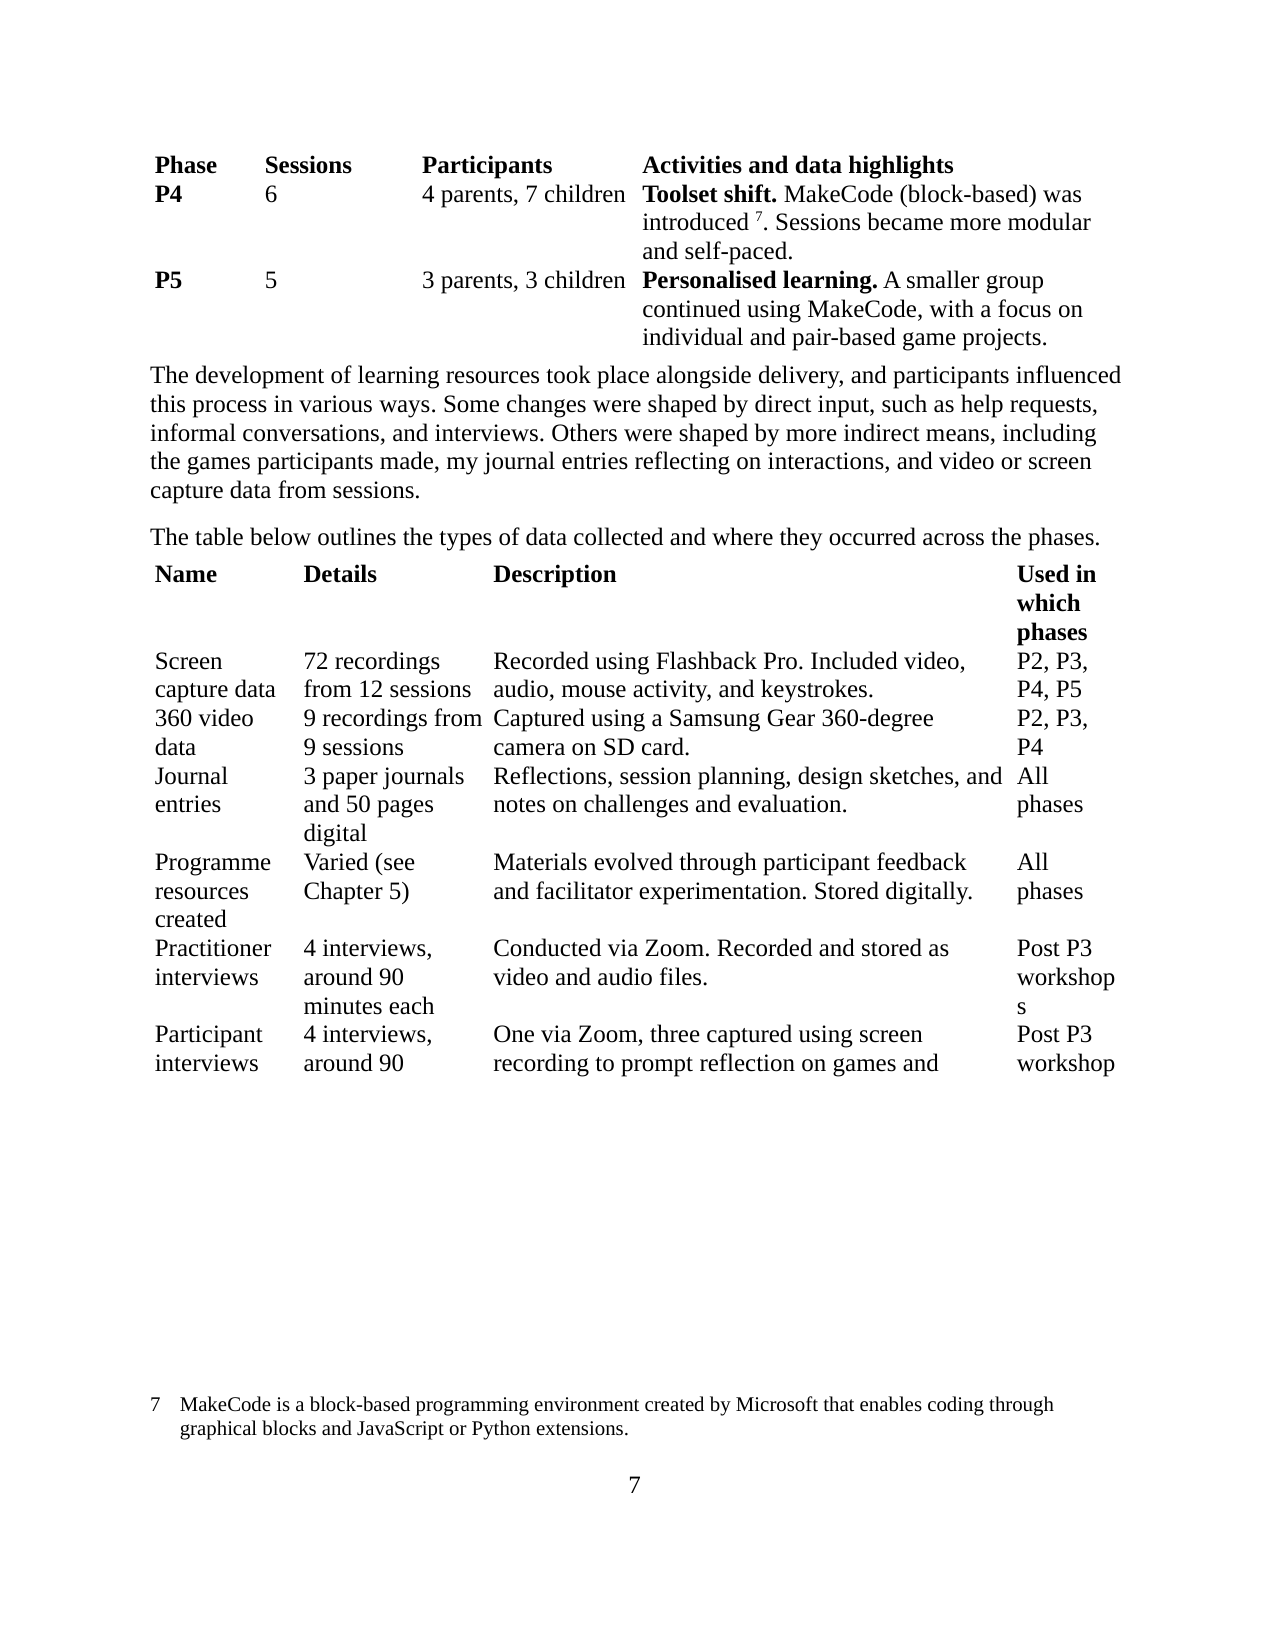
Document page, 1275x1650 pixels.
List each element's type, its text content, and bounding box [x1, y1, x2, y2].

table_header Participants [417, 150, 637, 179]
table_cell 9 recordings from 9 sessions [299, 703, 489, 761]
table_cell 4 interviews, around 90 minutes each [299, 933, 489, 1019]
table_cell Personalised learning. A smaller group continued using MakeCode, with a focus on individual and pair-based game projects. [638, 265, 1125, 351]
text The table below outlines the types of data collected and where they occurred across the phases. [150, 522, 1125, 551]
table_cell 4 interviews, around 90 [299, 1020, 489, 1077]
table_cell Recorded using Flashback Pro. Included video, audio, mouse activity, and keystrokes. [489, 646, 1012, 703]
table_cell 360 video data [150, 703, 299, 761]
table_cell Materials evolved through participant feedback and facilitator experimentation. Stored digitally. [489, 847, 1012, 933]
table_cell Practitioner interviews [150, 933, 299, 1019]
table_cell Conducted via Zoom. Recorded and stored as video and audio files. [489, 933, 1012, 1019]
table_cell Reflections, session planning, design sketches, and notes on challenges and evaluation. [489, 761, 1012, 847]
table_cell All phases [1012, 847, 1125, 933]
table_cell Captured using a Samsung Gear 360-degree camera on SD card. [489, 703, 1012, 761]
table_cell 6 [260, 179, 417, 265]
table_header Activities and data highlights [638, 150, 1125, 179]
table_cell One via Zoom, three captured using screen recording to prompt reflection on games and [489, 1020, 1012, 1077]
table_header Details [299, 560, 489, 646]
table_cell 72 recordings from 12 sessions [299, 646, 489, 703]
table_cell P2, P3, P4, P5 [1012, 646, 1125, 703]
table_cell All phases [1012, 761, 1125, 847]
table_cell P2, P3, P4 [1012, 703, 1125, 761]
table_cell Screen capture data [150, 646, 299, 703]
table_cell Varied (see Chapter 5) [299, 847, 489, 933]
table_cell 4 parents, 7 children [417, 179, 637, 265]
table_header Description [489, 560, 1012, 646]
table_cell Post P3 workshops [1012, 933, 1125, 1019]
table_cell 3 parents, 3 children [417, 265, 637, 351]
table_cell Toolset shift. MakeCode (block-based) was introduced . Sessions became more modular and self-paced. [638, 179, 1125, 265]
table_header Sessions [260, 150, 417, 179]
text The development of learning resources took place alongside delivery, and participants influenced this process in various ways. Some changes were shaped by direct input, such as help requests, informal conversations, and interviews. Others were shaped by more indirect means, including the games participants made, my journal entries reflecting on interactions, and video or screen capture data from sessions. [150, 360, 1125, 504]
table_header Phase [150, 150, 260, 179]
table_cell 5 [260, 265, 417, 351]
table_cell Participant interviews [150, 1020, 299, 1077]
table_cell 3 paper journals and 50 pages digital [299, 761, 489, 847]
table_cell P5 [150, 265, 260, 351]
table_header Used in which phases [1012, 560, 1125, 646]
table_header Name [150, 560, 299, 646]
table_cell P4 [150, 179, 260, 265]
table_cell Programme resources created [150, 847, 299, 933]
table_cell Post P3 workshop [1012, 1020, 1125, 1077]
table_cell Journal entries [150, 761, 299, 847]
